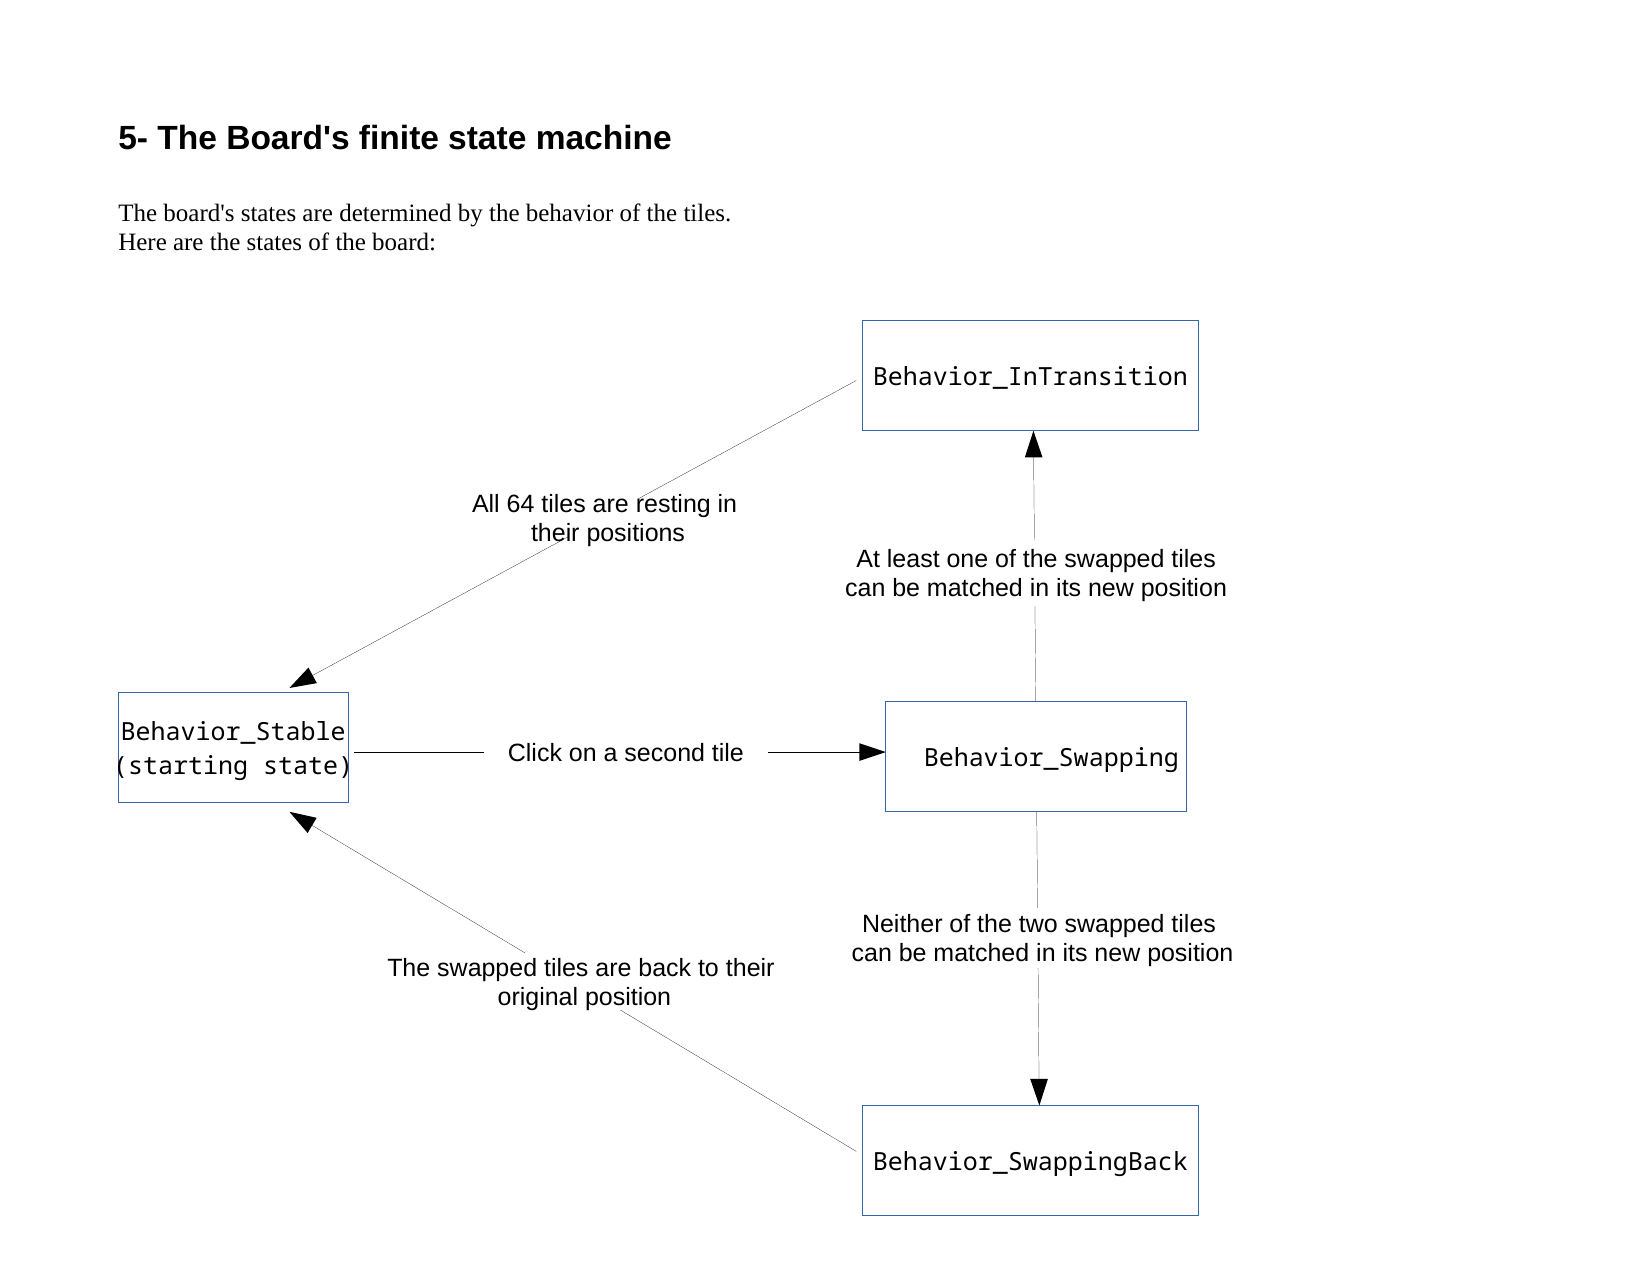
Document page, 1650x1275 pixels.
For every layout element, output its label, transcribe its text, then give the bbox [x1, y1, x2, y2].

subtitle 5- The Board's finite state machine [118, 118, 1532, 157]
text The board's states are determined by the behavior of the tiles. [118, 198, 1532, 227]
text Here are the states of the board: [118, 227, 1532, 256]
